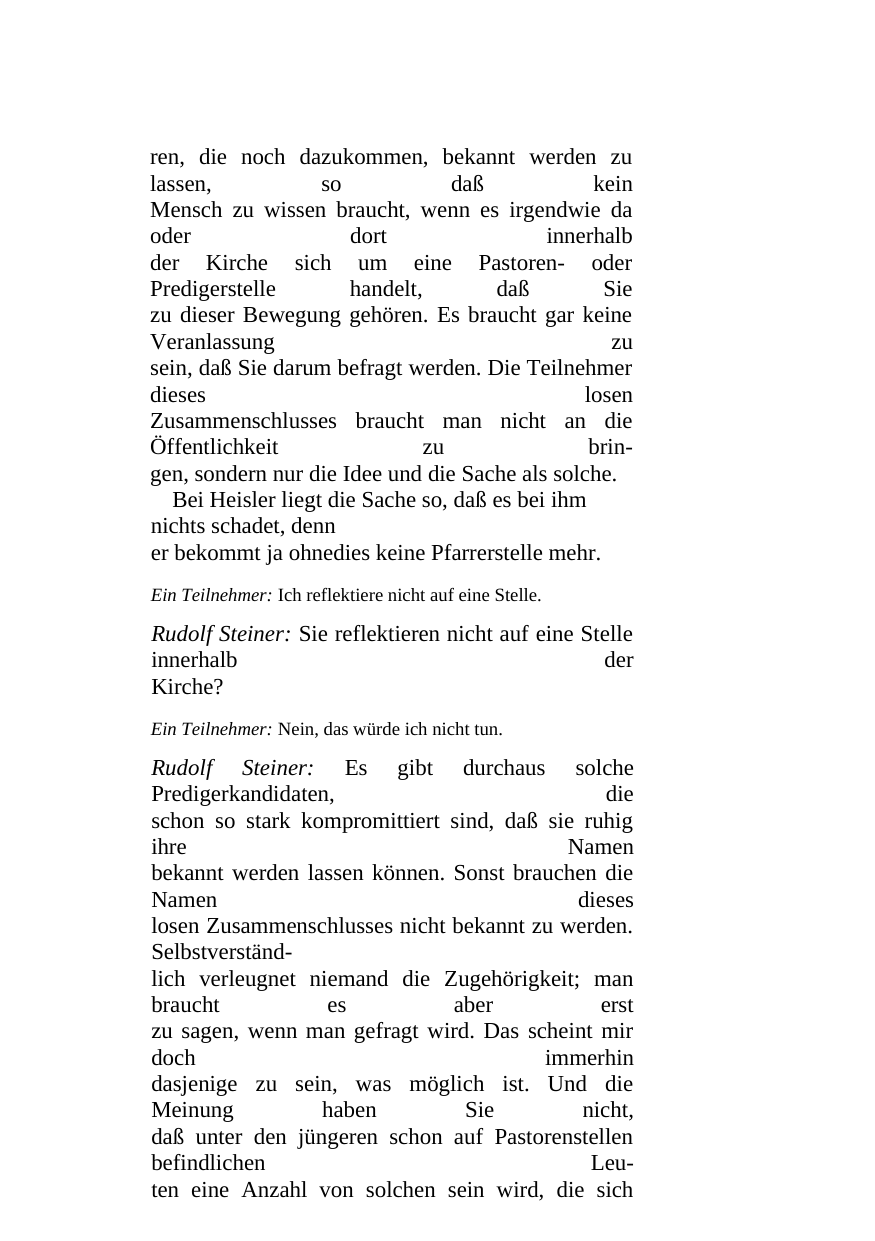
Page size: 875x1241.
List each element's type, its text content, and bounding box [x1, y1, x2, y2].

text Ein Teilnehmer: Nein, das würde ich nicht tun. [151, 718, 635, 739]
text Bei Heisler liegt die Sache so, daß es bei ihm nichts schadet, denn er bekommt ja ohnedies keine Pfarrerstelle mehr. [151, 486, 635, 565]
text ren, die noch dazukommen, bekannt werden zu lassen, so daß kein Mensch zu wissen braucht, wenn es irgendwie da oder dort innerhalb der Kirche sich um eine Pastoren- oder Predigerstelle handelt, daß Sie zu dieser Bewegung gehören. Es braucht gar keine Veranlassung zu sein, daß Sie darum befragt werden. Die Teilnehmer dieses losen Zusammenschlusses braucht man nicht an die Öffentlichkeit zu brin- gen, sondern nur die Idee und die Sache als solche. [150, 143, 633, 486]
text Ein Teilnehmer: Ich reflektiere nicht auf eine Stelle. [151, 584, 635, 605]
text Rudolf Steiner: Es gibt durchaus solche Predigerkandidaten, die schon so stark kompromittiert sind, daß sie ruhig ihre Namen bekannt werden lassen können. Sonst brauchen die Namen dieses losen Zusammenschlusses nicht bekannt zu werden. Selbstverständ- lich verleugnet niemand die Zugehörigkeit; man braucht es aber erst zu sagen, wenn man gefragt wird. Das scheint mir doch immerhin dasjenige zu sein, was möglich ist. Und die Meinung haben Sie nicht, daß unter den jüngeren schon auf Pastorenstellen befindlichen Leu- ten eine Anzahl von solchen sein wird, die sich [151, 754, 634, 1202]
text Rudolf Steiner: Sie reflektieren nicht auf eine Stelle innerhalb der Kirche? [151, 620, 633, 699]
